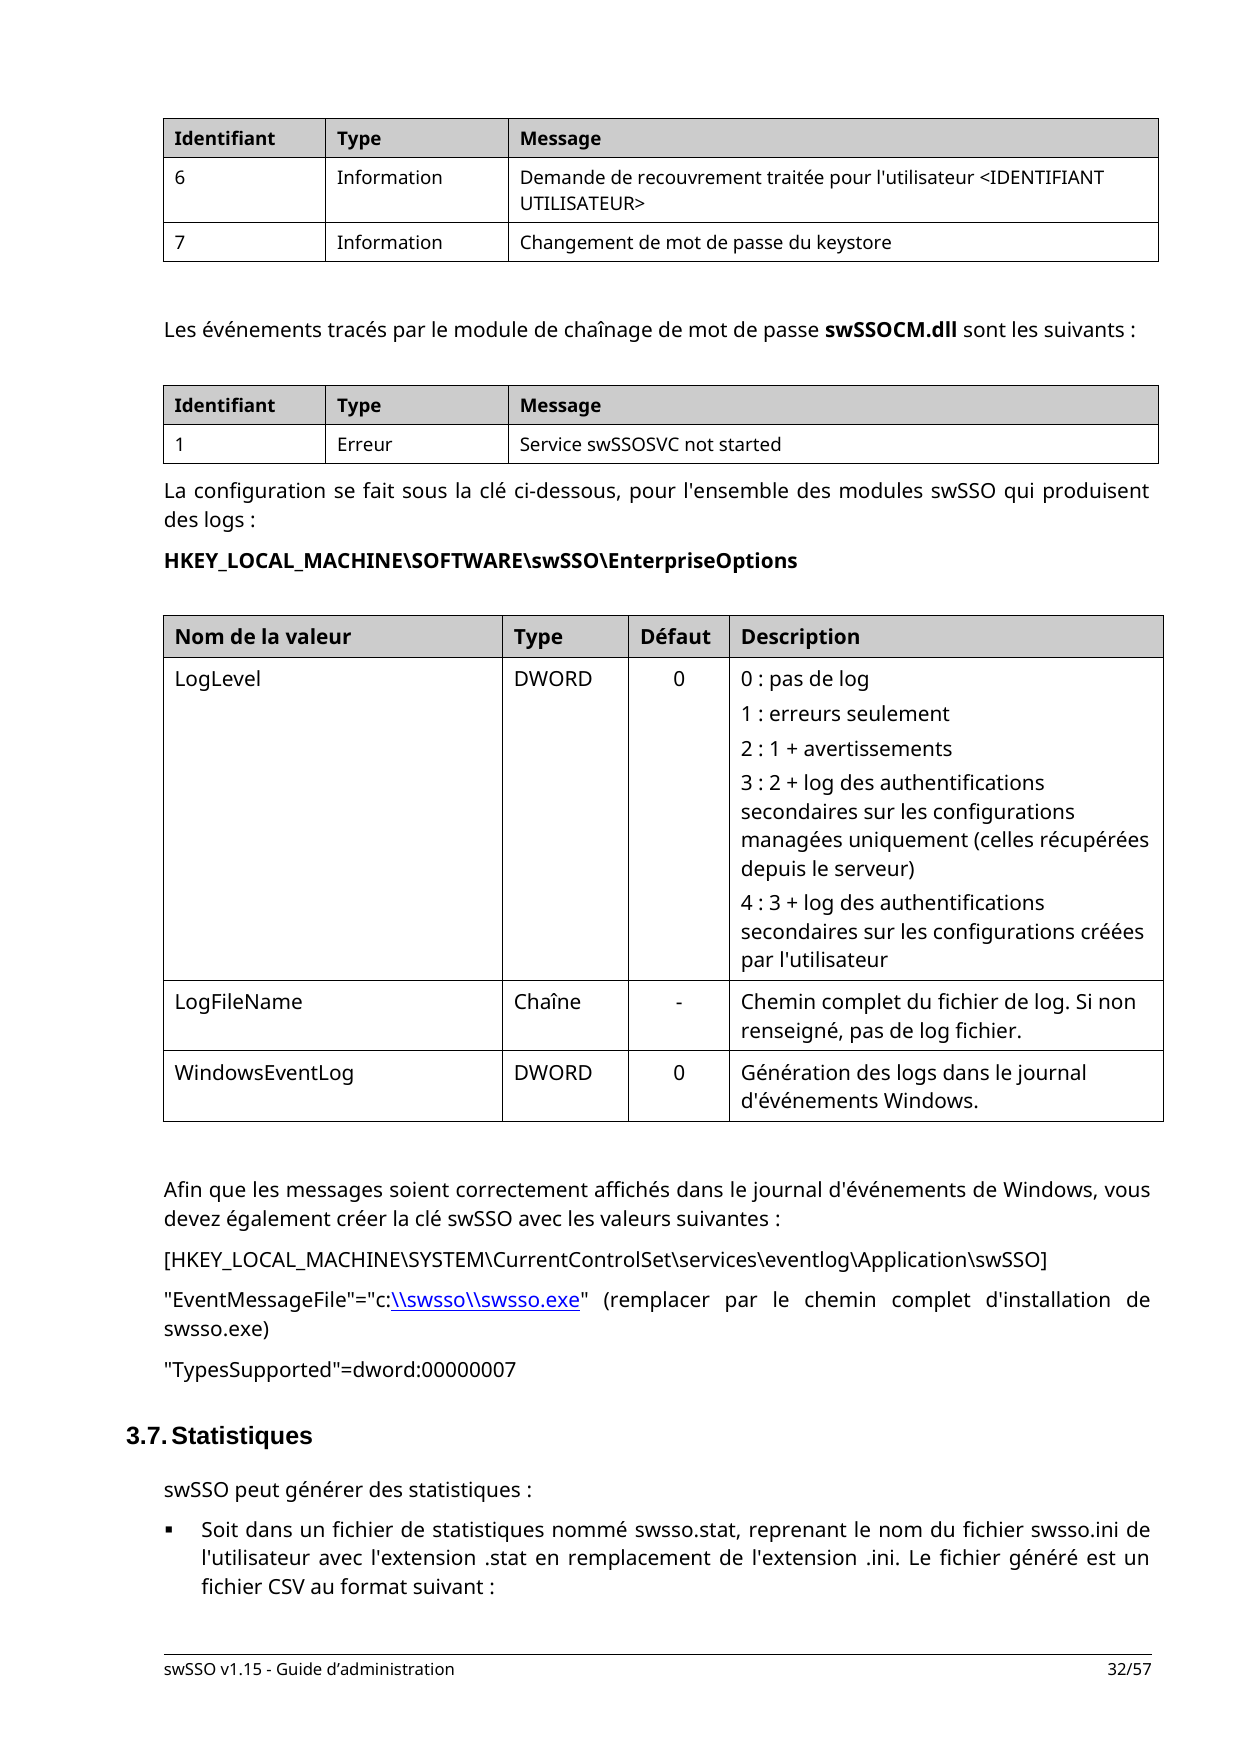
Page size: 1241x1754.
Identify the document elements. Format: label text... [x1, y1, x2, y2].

table_cell DWORD [503, 1051, 628, 1121]
table_cell LogLevel [164, 658, 502, 980]
table_cell 7 [164, 223, 325, 261]
table_cell 0 [629, 658, 729, 980]
table_header Type [326, 119, 508, 157]
table_cell Information [326, 158, 508, 222]
table_header Identifiant [164, 386, 325, 424]
table_cell Chemin complet du fichier de log. Si non renseigné, pas de log fichier. [730, 981, 1163, 1050]
text "EventMessageFile"="c:\\swsso\\swsso.exe" (remplacer par le chemin complet d'installation de swsso.exe) [164, 1286, 1152, 1342]
list Soit dans un fichier de statistiques nommé swsso.stat, reprenant le nom du fichier swsso.ini de l'utilisateur avec l'extension .stat en remplacement de l'extension .ini. Le fichier généré est un fichier CSV au format suivant : [164, 1515, 1152, 1600]
text La configuration se fait sous la clé ci-dessous, pour l'ensemble des modules swSSO qui produisent des logs : [164, 476, 1152, 533]
text [HKEY_LOCAL_MACHINE\SYSTEM\CurrentControlSet\services\eventlog\Application\swSSO] [164, 1245, 1152, 1273]
table_cell Service swSSOSVC not started [509, 425, 1158, 463]
text swSSO peut générer des statistiques : [164, 1475, 1152, 1503]
table_header Type [503, 616, 628, 657]
table_cell 6 [164, 158, 325, 222]
text "TypesSupported"=dword:00000007 [164, 1355, 1152, 1383]
table_cell Demande de recouvrement traitée pour l'utilisateur <IDENTIFIANT UTILISATEUR> [509, 158, 1158, 222]
table_cell Erreur [326, 425, 508, 463]
subtitle Statistiques [126, 1421, 1152, 1450]
table_cell Génération des logs dans le journal d'événements Windows. [730, 1051, 1163, 1121]
table_header Type [326, 386, 508, 424]
table_cell LogFileName [164, 981, 502, 1050]
table_cell 0 : pas de log 1 : erreurs seulement 2 : 1 + avertissements 3 : 2 + log des authentifications secondaires sur les configurations managées uniquement (celles récupérées depuis le serveur) 4 : 3 + log des authentifications secondaires sur les configurations créées par l'utilisateur [730, 658, 1163, 980]
table_cell - [629, 981, 729, 1050]
table_header Message [509, 386, 1158, 424]
table_header Description [730, 616, 1163, 657]
table_cell 1 [164, 425, 325, 463]
table_header Message [509, 119, 1158, 157]
table_cell Changement de mot de passe du keystore [509, 223, 1158, 261]
text Les événements tracés par le module de chaînage de mot de passe swSSOCM.dll sont les suivants : [164, 315, 1152, 344]
table_cell 0 [629, 1051, 729, 1121]
text Afin que les messages soient correctement affichés dans le journal d'événements de Windows, vous devez également créer la clé swSSO avec les valeurs suivantes : [164, 1175, 1152, 1232]
table_header Nom de la valeur [164, 616, 502, 657]
table_cell WindowsEventLog [164, 1051, 502, 1121]
table_header Défaut [629, 616, 729, 657]
table_cell DWORD [503, 658, 628, 980]
table_cell Information [326, 223, 508, 261]
text HKEY_LOCAL_MACHINE\SOFTWARE\swSSO\EnterpriseOptions [164, 546, 1152, 574]
table_cell Chaîne [503, 981, 628, 1050]
table_header Identifiant [164, 119, 325, 157]
